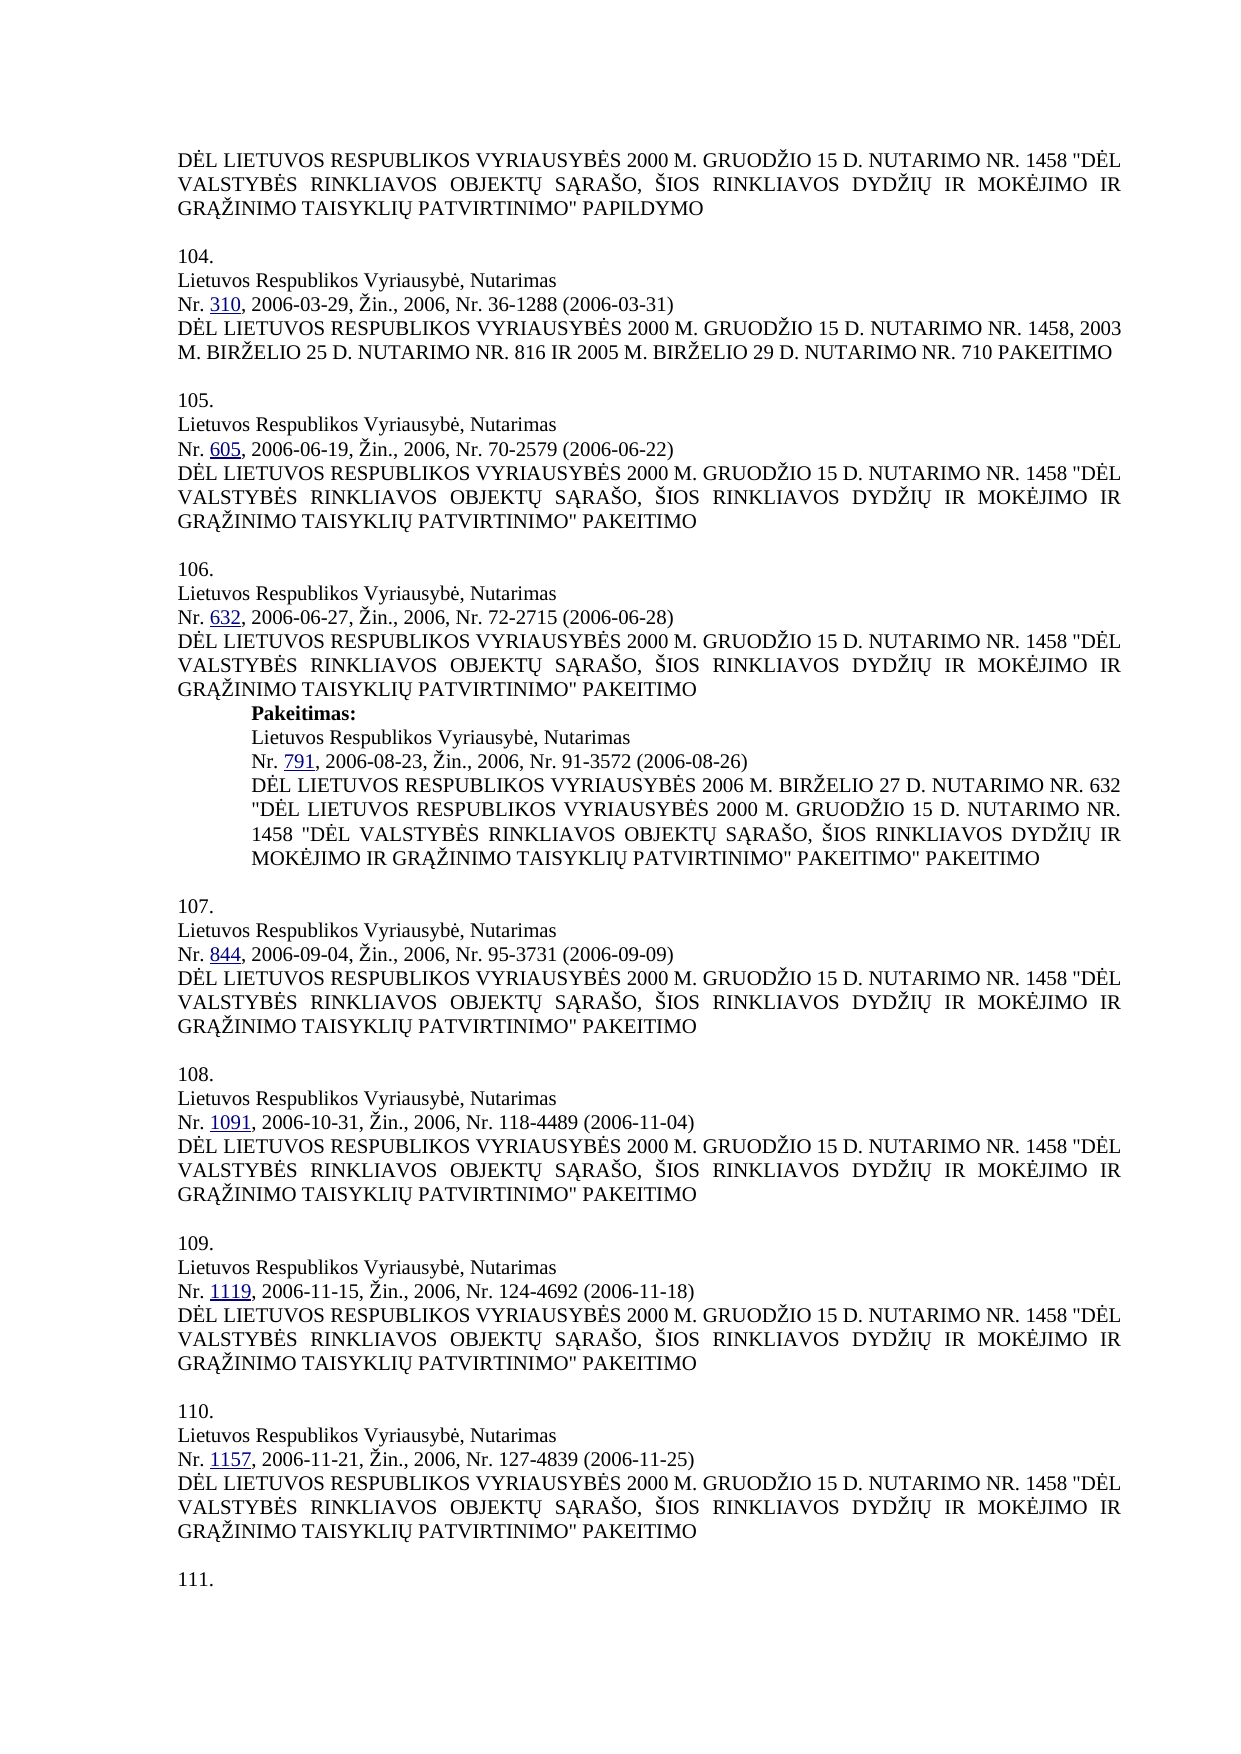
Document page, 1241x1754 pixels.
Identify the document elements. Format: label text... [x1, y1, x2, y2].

text 106. [177, 557, 1122, 581]
text Lietuvos Respublikos Vyriausybė, Nutarimas [177, 412, 1122, 436]
text DĖL LIETUVOS RESPUBLIKOS VYRIAUSYBĖS 2006 M. BIRŽELIO 27 D. NUTARIMO NR. 632 "DĖL LIETUVOS RESPUBLIKOS VYRIAUSYBĖS 2000 M. GRUODŽIO 15 D. NUTARIMO NR. 1458 "DĖL VALSTYBĖS RINKLIAVOS OBJEKTŲ SĄRAŠO, ŠIOS RINKLIAVOS DYDŽIŲ IR MOKĖJIMO IR GRĄŽINIMO TAISYKLIŲ PATVIRTINIMO" PAKEITIMO" PAKEITIMO [251, 773, 1122, 869]
text 108. [177, 1062, 1122, 1086]
text Nr. 791, 2006-08-23, Žin., 2006, Nr. 91-3572 (2006-08-26) [177, 749, 1122, 773]
text Lietuvos Respublikos Vyriausybė, Nutarimas [177, 1254, 1122, 1279]
text DĖL LIETUVOS RESPUBLIKOS VYRIAUSYBĖS 2000 M. GRUODŽIO 15 D. NUTARIMO NR. 1458 "DĖL VALSTYBĖS RINKLIAVOS OBJEKTŲ SĄRAŠO, ŠIOS RINKLIAVOS DYDŽIŲ IR MOKĖJIMO IR GRĄŽINIMO TAISYKLIŲ PATVIRTINIMO" PAKEITIMO [177, 1134, 1122, 1206]
text Nr. 844, 2006-09-04, Žin., 2006, Nr. 95-3731 (2006-09-09) [177, 942, 1122, 966]
text Lietuvos Respublikos Vyriausybė, Nutarimas [177, 268, 1122, 292]
text 104. [177, 244, 1122, 268]
text DĖL LIETUVOS RESPUBLIKOS VYRIAUSYBĖS 2000 M. GRUODŽIO 15 D. NUTARIMO NR. 1458, 2003 M. BIRŽELIO 25 D. NUTARIMO NR. 816 IR 2005 M. BIRŽELIO 29 D. NUTARIMO NR. 710 PAKEITIMO [177, 316, 1122, 364]
text Nr. 310, 2006-03-29, Žin., 2006, Nr. 36-1288 (2006-03-31) [177, 292, 1122, 316]
text DĖL LIETUVOS RESPUBLIKOS VYRIAUSYBĖS 2000 M. GRUODŽIO 15 D. NUTARIMO NR. 1458 "DĖL VALSTYBĖS RINKLIAVOS OBJEKTŲ SĄRAŠO, ŠIOS RINKLIAVOS DYDŽIŲ IR MOKĖJIMO IR GRĄŽINIMO TAISYKLIŲ PATVIRTINIMO" PAKEITIMO [177, 966, 1122, 1038]
text DĖL LIETUVOS RESPUBLIKOS VYRIAUSYBĖS 2000 M. GRUODŽIO 15 D. NUTARIMO NR. 1458 "DĖL VALSTYBĖS RINKLIAVOS OBJEKTŲ SĄRAŠO, ŠIOS RINKLIAVOS DYDŽIŲ IR MOKĖJIMO IR GRĄŽINIMO TAISYKLIŲ PATVIRTINIMO" PAKEITIMO [177, 629, 1122, 701]
text Pakeitimas: [177, 701, 1122, 725]
text Lietuvos Respublikos Vyriausybė, Nutarimas [177, 918, 1122, 942]
text 111. [177, 1567, 1122, 1591]
text 109. [177, 1231, 1122, 1254]
text Nr. 1157, 2006-11-21, Žin., 2006, Nr. 127-4839 (2006-11-25) [177, 1447, 1122, 1471]
text Nr. 1091, 2006-10-31, Žin., 2006, Nr. 118-4489 (2006-11-04) [177, 1110, 1122, 1134]
text Lietuvos Respublikos Vyriausybė, Nutarimas [177, 581, 1122, 605]
text 110. [177, 1399, 1122, 1423]
text Nr. 1119, 2006-11-15, Žin., 2006, Nr. 124-4692 (2006-11-18) [177, 1279, 1122, 1303]
text Nr. 605, 2006-06-19, Žin., 2006, Nr. 70-2579 (2006-06-22) [177, 436, 1122, 461]
text Nr. 632, 2006-06-27, Žin., 2006, Nr. 72-2715 (2006-06-28) [177, 605, 1122, 629]
text Lietuvos Respublikos Vyriausybė, Nutarimas [177, 1423, 1122, 1447]
text Lietuvos Respublikos Vyriausybė, Nutarimas [177, 725, 1122, 749]
text DĖL LIETUVOS RESPUBLIKOS VYRIAUSYBĖS 2000 M. GRUODŽIO 15 D. NUTARIMO NR. 1458 "DĖL VALSTYBĖS RINKLIAVOS OBJEKTŲ SĄRAŠO, ŠIOS RINKLIAVOS DYDŽIŲ IR MOKĖJIMO IR GRĄŽINIMO TAISYKLIŲ PATVIRTINIMO" PAKEITIMO [177, 1471, 1122, 1543]
text 107. [177, 894, 1122, 918]
text Lietuvos Respublikos Vyriausybė, Nutarimas [177, 1086, 1122, 1110]
text DĖL LIETUVOS RESPUBLIKOS VYRIAUSYBĖS 2000 M. GRUODŽIO 15 D. NUTARIMO NR. 1458 "DĖL VALSTYBĖS RINKLIAVOS OBJEKTŲ SĄRAŠO, ŠIOS RINKLIAVOS DYDŽIŲ IR MOKĖJIMO IR GRĄŽINIMO TAISYKLIŲ PATVIRTINIMO" PAPILDYMO [177, 148, 1122, 220]
text 105. [177, 388, 1122, 412]
text DĖL LIETUVOS RESPUBLIKOS VYRIAUSYBĖS 2000 M. GRUODŽIO 15 D. NUTARIMO NR. 1458 "DĖL VALSTYBĖS RINKLIAVOS OBJEKTŲ SĄRAŠO, ŠIOS RINKLIAVOS DYDŽIŲ IR MOKĖJIMO IR GRĄŽINIMO TAISYKLIŲ PATVIRTINIMO" PAKEITIMO [177, 461, 1122, 533]
text DĖL LIETUVOS RESPUBLIKOS VYRIAUSYBĖS 2000 M. GRUODŽIO 15 D. NUTARIMO NR. 1458 "DĖL VALSTYBĖS RINKLIAVOS OBJEKTŲ SĄRAŠO, ŠIOS RINKLIAVOS DYDŽIŲ IR MOKĖJIMO IR GRĄŽINIMO TAISYKLIŲ PATVIRTINIMO" PAKEITIMO [177, 1303, 1122, 1375]
